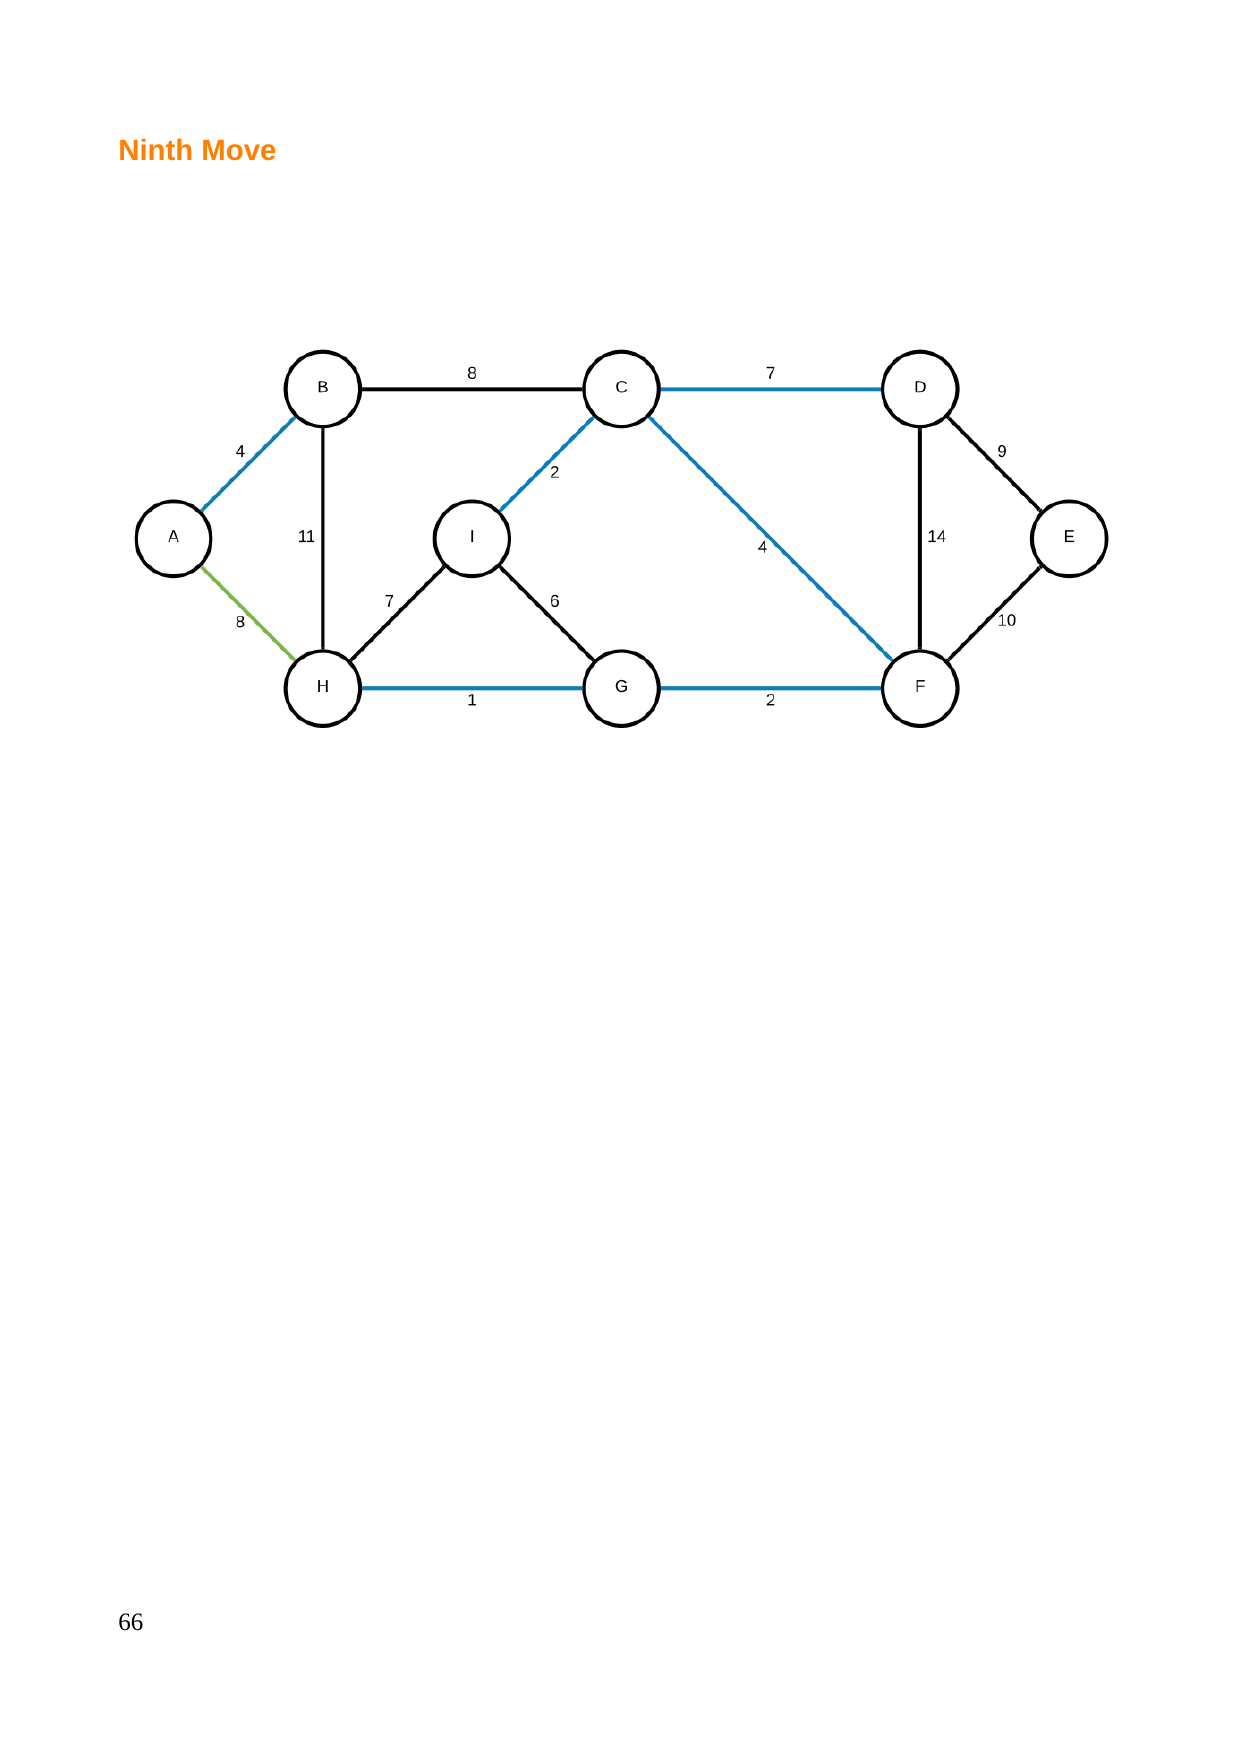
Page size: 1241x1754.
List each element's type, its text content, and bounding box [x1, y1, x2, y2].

picture [118, 183, 1122, 894]
subtitle Ninth Move [118, 133, 1122, 166]
